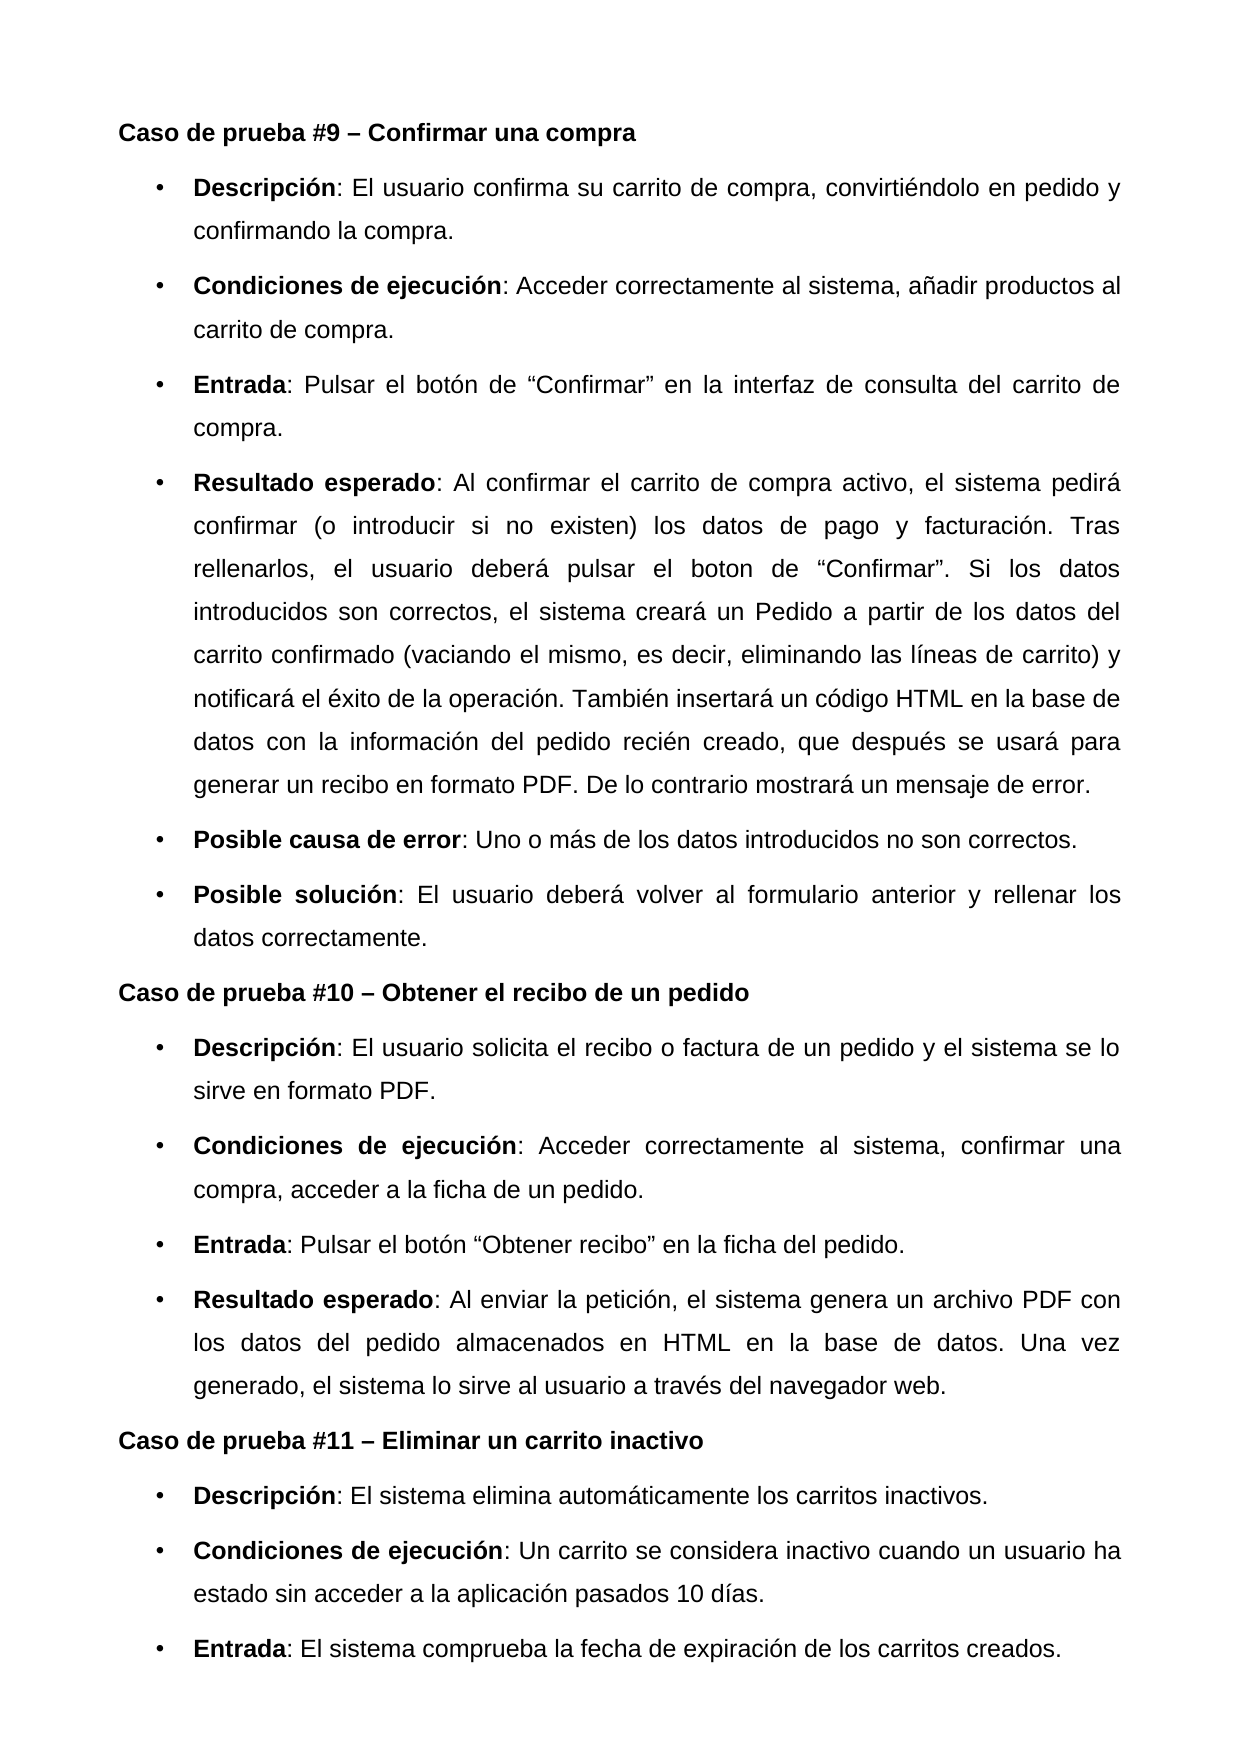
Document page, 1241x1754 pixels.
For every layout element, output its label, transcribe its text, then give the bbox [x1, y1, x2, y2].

text Caso de prueba #9 – Confirmar una compra [118, 118, 1122, 147]
list Posible solución: El usuario deberá volver al formulario anterior y rellenar los datos correctamente. [156, 880, 1122, 952]
text Caso de prueba #11 – Eliminar un carrito inactivo [118, 1426, 1122, 1455]
list Entrada: Pulsar el botón “Obtener recibo” en la ficha del pedido. [156, 1229, 1122, 1258]
text Caso de prueba #10 – Obtener el recibo de un pedido [118, 978, 1122, 1007]
list Descripción: El usuario confirma su carrito de compra, convirtiéndolo en pedido y confirmando la compra. [156, 173, 1122, 245]
list Entrada: Pulsar el botón de “Confirmar” en la interfaz de consulta del carrito de compra. [156, 369, 1122, 442]
list Condiciones de ejecución: Acceder correctamente al sistema, añadir productos al carrito de compra. [156, 271, 1122, 343]
list Descripción: El sistema elimina automáticamente los carritos inactivos. [156, 1481, 1122, 1510]
list Resultado esperado: Al enviar la petición, el sistema genera un archivo PDF con los datos del pedido almacenados en HTML en la base de datos. Una vez generado, el sistema lo sirve al usuario a través del navegador web. [156, 1285, 1122, 1400]
list Resultado esperado: Al confirmar el carrito de compra activo, el sistema pedirá confirmar (o introducir si no existen) los datos de pago y facturación. Tras rellenarlos, el usuario deberá pulsar el boton de “Confirmar”. Si los datos introducidos son correctos, el sistema creará un Pedido a partir de los datos del carrito confirmado (vaciando el mismo, es decir, eliminando las líneas de carrito) y notificará el éxito de la operación. También insertará un código HTML en la base de datos con la información del pedido recién creado, que después se usará para generar un recibo en formato PDF. De lo contrario mostrará un mensaje de error. [156, 468, 1122, 798]
list Condiciones de ejecución: Un carrito se considera inactivo cuando un usuario ha estado sin acceder a la aplicación pasados 10 días. [156, 1536, 1122, 1608]
list Posible causa de error: Uno o más de los datos introducidos no son correctos. [156, 825, 1122, 854]
list Descripción: El usuario solicita el recibo o factura de un pedido y el sistema se lo sirve en formato PDF. [156, 1033, 1122, 1105]
list Condiciones de ejecución: Acceder correctamente al sistema, confirmar una compra, acceder a la ficha de un pedido. [156, 1131, 1122, 1203]
list Entrada: El sistema comprueba la fecha de expiración de los carritos creados. [156, 1634, 1122, 1663]
